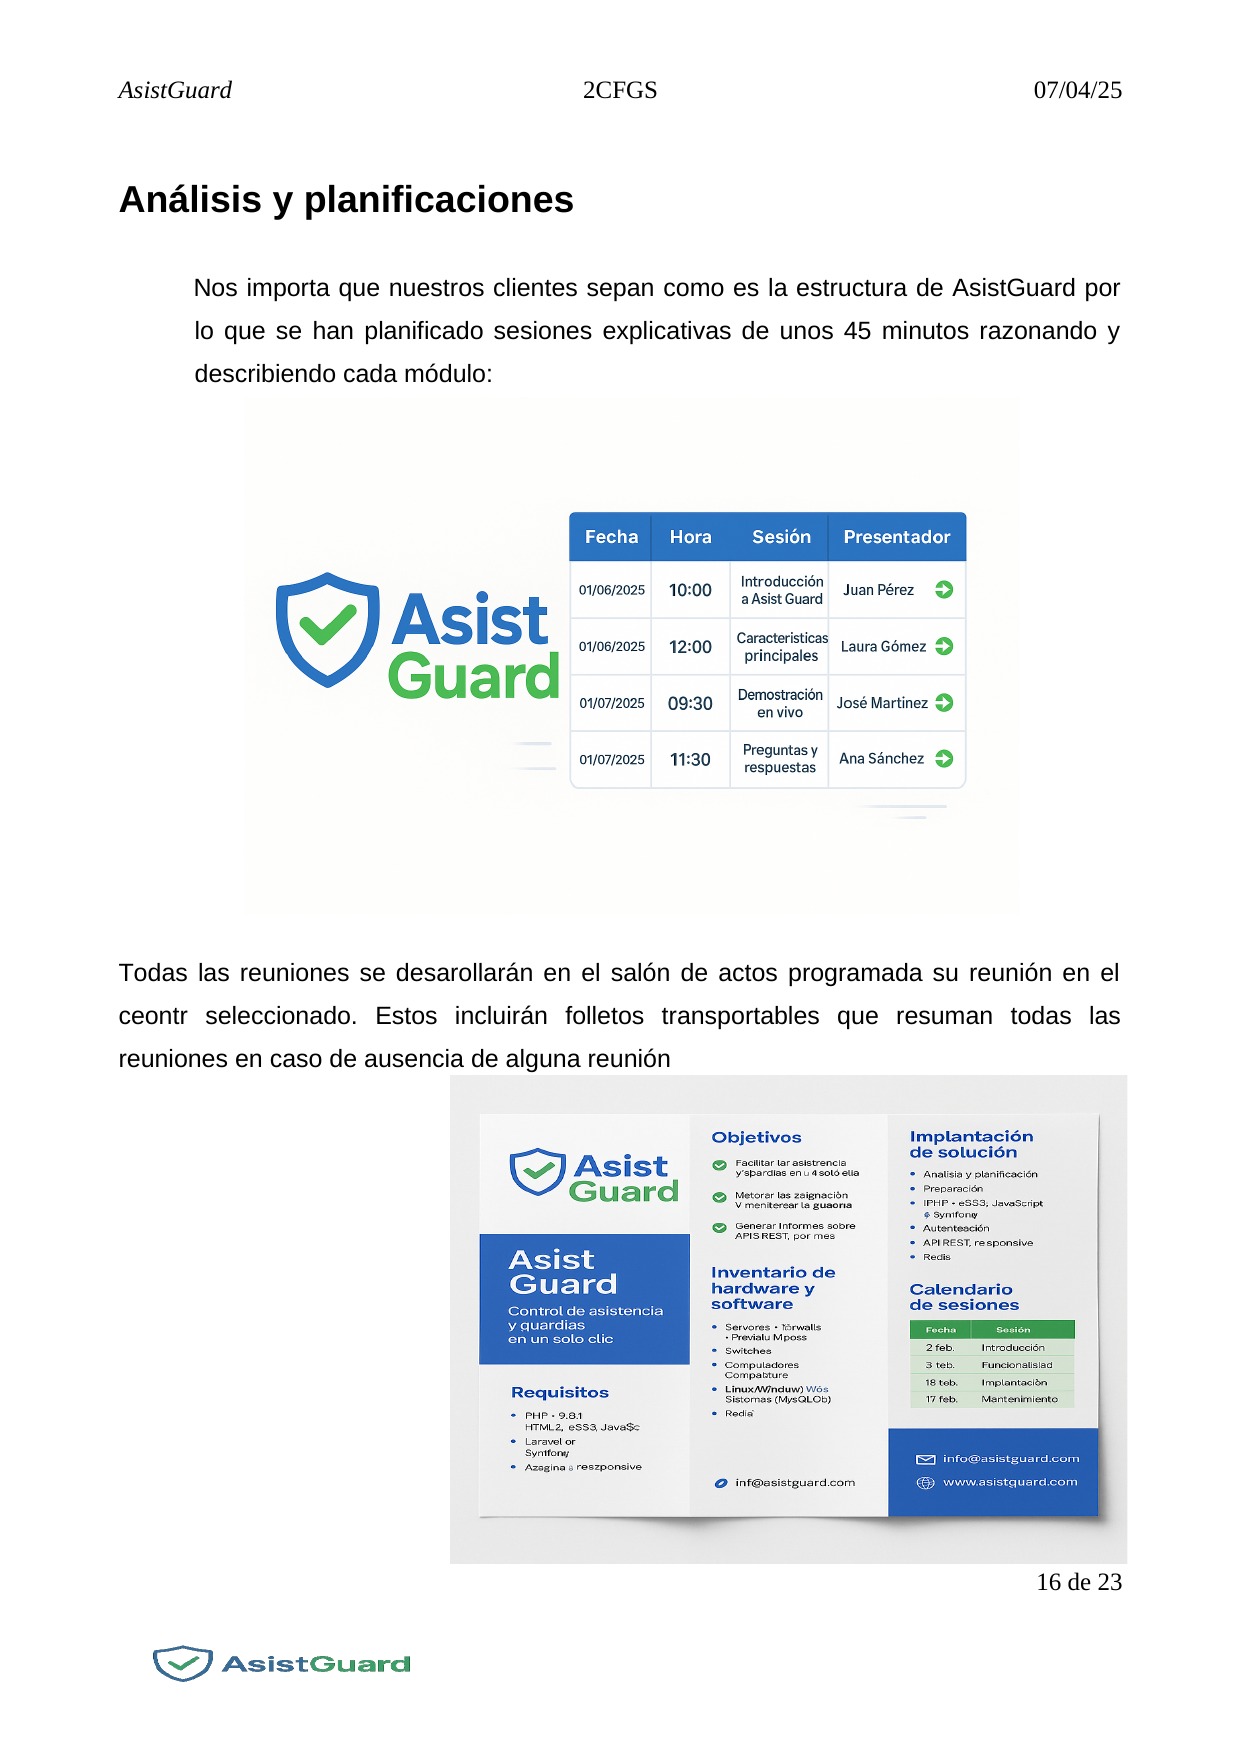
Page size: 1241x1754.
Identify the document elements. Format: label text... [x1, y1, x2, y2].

text Nos importa que nuestros clientes sepan como es la estructura de AsistGuard por lo que se han planificado sesiones explicativas de unos 45 minutos razonando y describiendo cada módulo: [193, 273, 1122, 388]
picture [243, 397, 1020, 915]
picture [450, 1075, 1128, 1564]
subtitle Análisis y planificaciones [118, 177, 1122, 221]
text Todas las reuniones se desarollarán en el salón de actos programada su reunión en el ceontr seleccionado. Estos incluirán folletos transportables que resuman todas las reuniones en caso de ausencia de alguna reunión [118, 958, 1122, 1073]
picture [118, 1578, 443, 1754]
